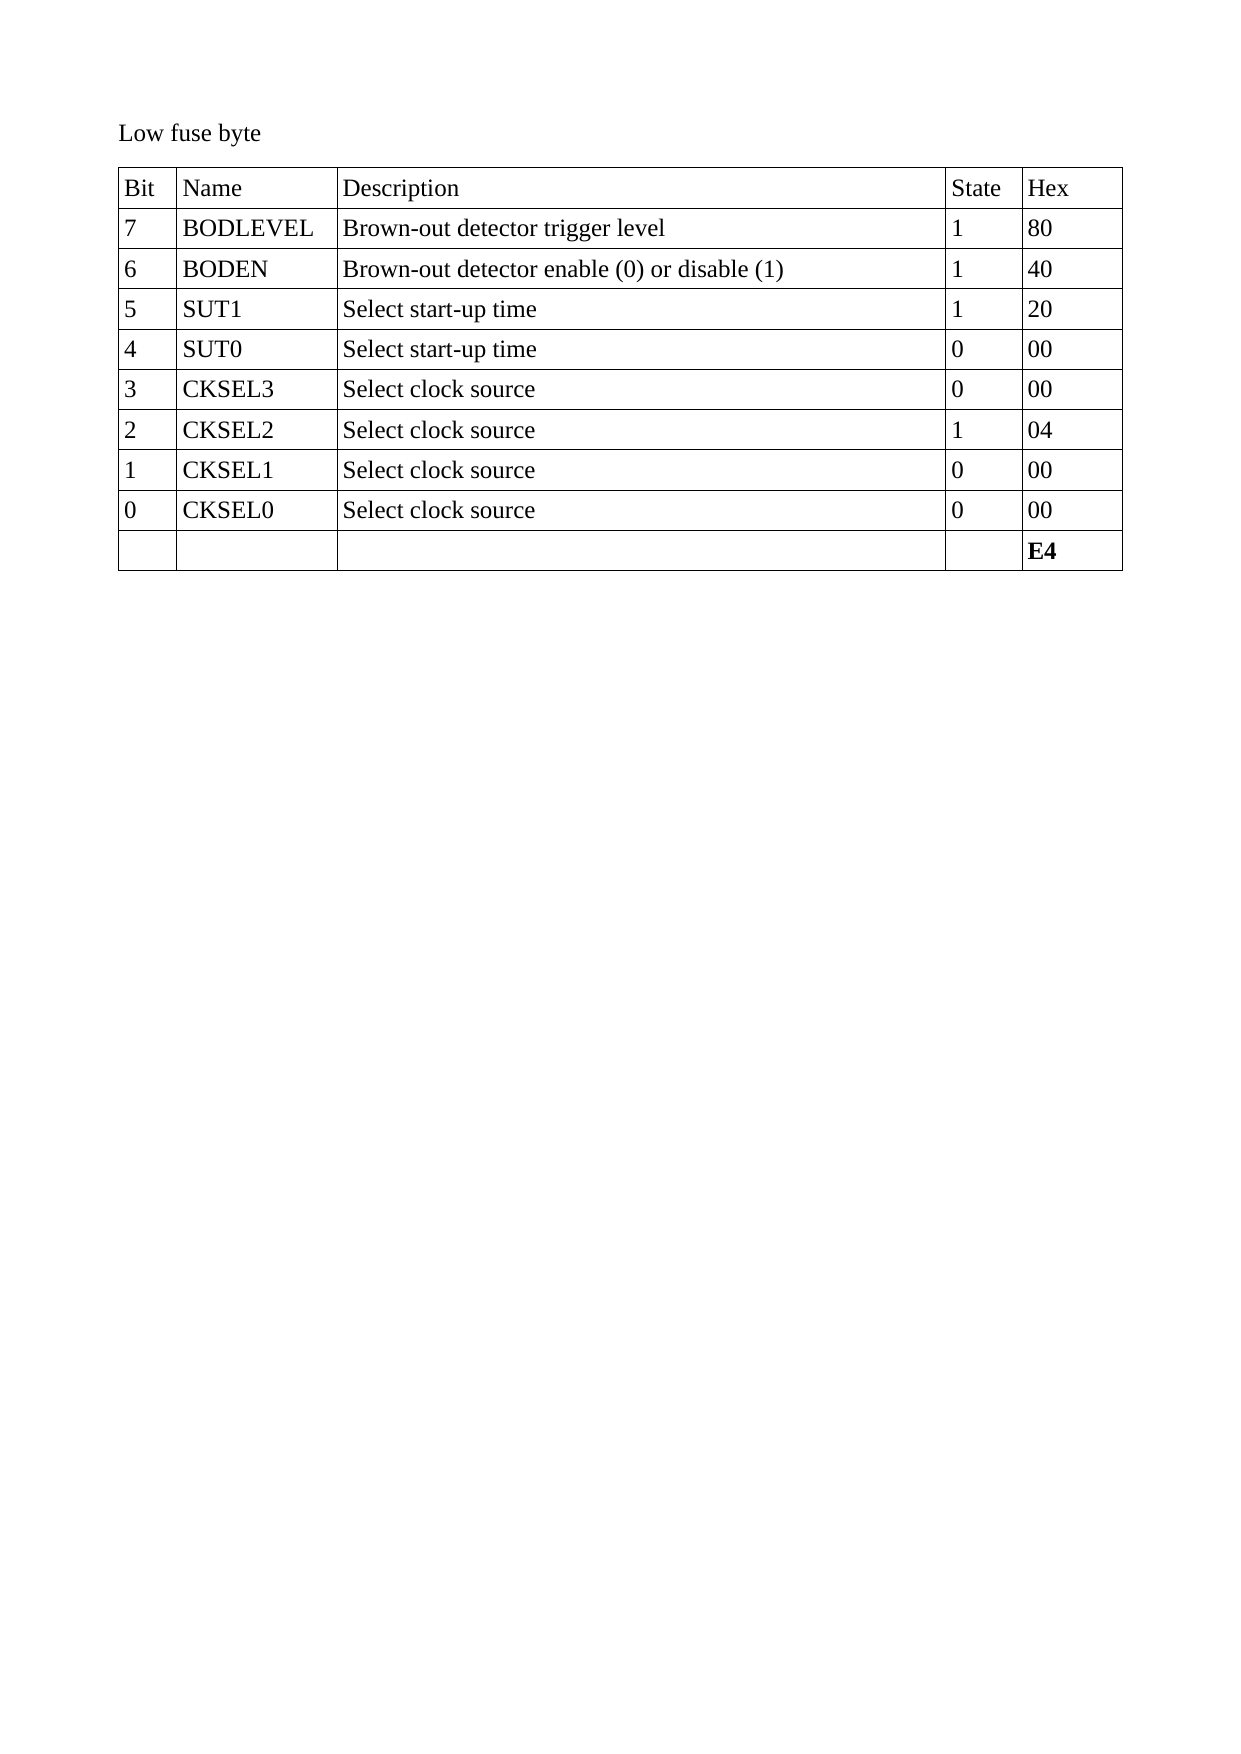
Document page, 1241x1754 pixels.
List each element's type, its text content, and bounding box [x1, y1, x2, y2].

table_cell CKSEL2 [177, 410, 337, 449]
table_cell 0 [946, 330, 1022, 369]
table_cell BODEN [177, 249, 337, 288]
table_cell CKSEL0 [177, 491, 337, 530]
table_cell 6 [119, 249, 176, 288]
table_cell Brown-out detector enable (0) or disable (1) [338, 249, 945, 288]
table_cell 00 [1023, 450, 1122, 490]
table_cell [946, 531, 1022, 570]
table_cell Select start-up time [338, 289, 945, 328]
table_cell CKSEL3 [177, 370, 337, 409]
table_header Name [177, 168, 337, 207]
table_cell 00 [1023, 491, 1122, 530]
table_cell 2 [119, 410, 176, 449]
table_cell 7 [119, 209, 176, 248]
table_cell 1 [946, 289, 1022, 328]
table_cell 0 [946, 370, 1022, 409]
table_cell 04 [1023, 410, 1122, 449]
table_cell Select clock source [338, 370, 945, 409]
table_cell [119, 531, 176, 570]
table_cell [177, 531, 337, 570]
table_cell SUT0 [177, 330, 337, 369]
table_cell 00 [1023, 370, 1122, 409]
table_cell Select clock source [338, 410, 945, 449]
text Low fuse byte [118, 118, 1122, 147]
table_cell 1 [119, 450, 176, 490]
table_cell E4 [1023, 531, 1122, 570]
table_header State [946, 168, 1022, 207]
table_cell 4 [119, 330, 176, 369]
table_cell 40 [1023, 249, 1122, 288]
table_cell Brown-out detector trigger level [338, 209, 945, 248]
table_cell CKSEL1 [177, 450, 337, 490]
table_cell 1 [946, 209, 1022, 248]
table_cell BODLEVEL [177, 209, 337, 248]
table_cell SUT1 [177, 289, 337, 328]
table_header Description [338, 168, 945, 207]
table_cell 20 [1023, 289, 1122, 328]
table_cell Select clock source [338, 450, 945, 490]
table_cell 80 [1023, 209, 1122, 248]
table_header Bit [119, 168, 176, 207]
table_cell 1 [946, 410, 1022, 449]
table_cell [338, 531, 945, 570]
table_cell 0 [946, 450, 1022, 490]
table_cell 1 [946, 249, 1022, 288]
table_cell 00 [1023, 330, 1122, 369]
table_cell Select clock source [338, 491, 945, 530]
table_header Hex [1023, 168, 1122, 207]
table_cell Select start-up time [338, 330, 945, 369]
table_cell 0 [946, 491, 1022, 530]
table_cell 0 [119, 491, 176, 530]
table_cell 3 [119, 370, 176, 409]
table_cell 5 [119, 289, 176, 328]
